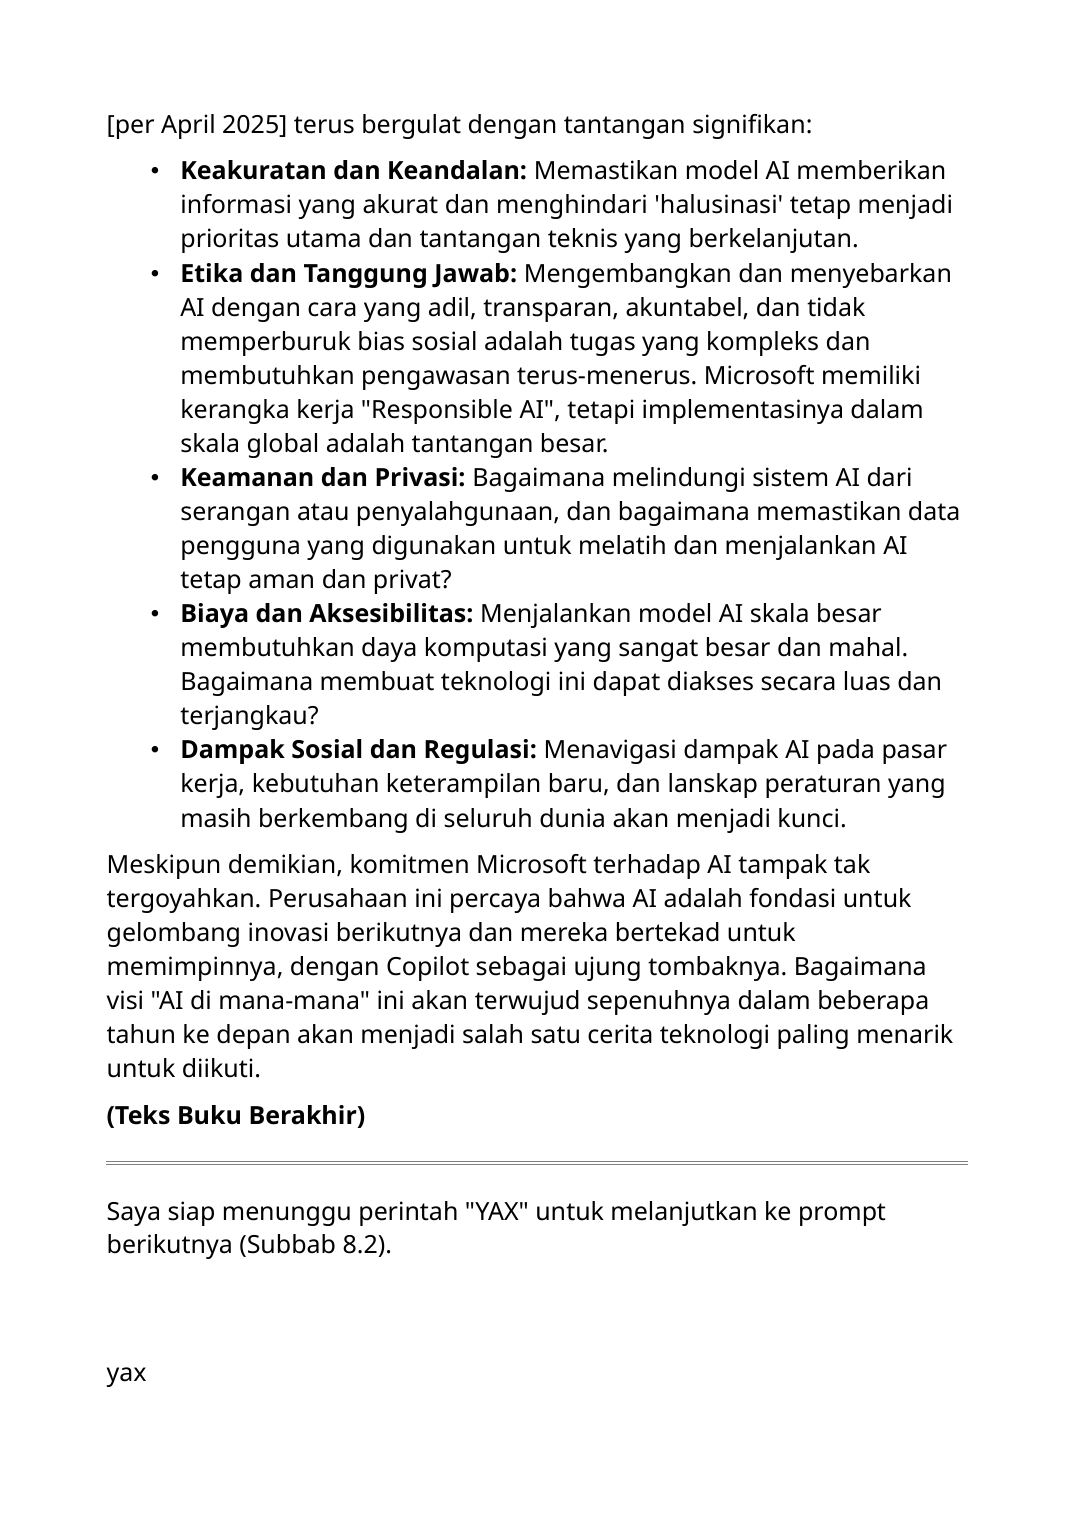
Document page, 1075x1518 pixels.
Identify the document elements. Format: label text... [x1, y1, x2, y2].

text Meskipun demikian, komitmen Microsoft terhadap AI tampak tak tergoyahkan. Perusahaan ini percaya bahwa AI adalah fondasi untuk gelombang inovasi berikutnya dan mereka bertekad untuk memimpinnya, dengan Copilot sebagai ujung tombaknya. Bagaimana visi "AI di mana-mana" ini akan terwujud sepenuhnya dalam beberapa tahun ke depan akan menjadi salah satu cerita teknologi paling menarik untuk diikuti. [106, 847, 968, 1085]
list Dampak Sosial dan Regulasi: Menavigasi dampak AI pada pasar kerja, kebutuhan keterampilan baru, dan lanskap peraturan yang masih berkembang di seluruh dunia akan menjadi kunci. [151, 732, 968, 834]
list Etika dan Tanggung Jawab: Mengembangkan dan menyebarkan AI dengan cara yang adil, transparan, akuntabel, dan tidak memperburuk bias sosial adalah tugas yang kompleks dan membutuhkan pengawasan terus-menerus. Microsoft memiliki kerangka kerja "Responsible AI", tetapi implementasinya dalam skala global adalah tantangan besar. [151, 255, 968, 459]
list Biaya dan Aksesibilitas: Menjalankan model AI skala besar membutuhkan daya komputasi yang sangat besar dan mahal. Bagaimana membuat teknologi ini dapat diakses secara luas dan terjangkau? [151, 596, 968, 732]
text (Teks Buku Berakhir) [106, 1098, 968, 1132]
list Keakuratan dan Keandalan: Memastikan model AI memberikan informasi yang akurat dan menghindari 'halusinasi' tetap menjadi prioritas utama dan tantangan teknis yang berkelanjutan. [151, 153, 968, 255]
text [per April 2025] terus bergulat dengan tantangan signifikan: [106, 106, 968, 141]
text Saya siap menunggu perintah "YAX" untuk melanjutkan ke prompt berikutnya (Subbab 8.2). [106, 1193, 968, 1261]
text yax [106, 1354, 968, 1388]
list Keamanan dan Privasi: Bagaimana melindungi sistem AI dari serangan atau penyalahgunaan, dan bagaimana memastikan data pengguna yang digunakan untuk melatih dan menjalankan AI tetap aman dan privat? [151, 459, 968, 596]
